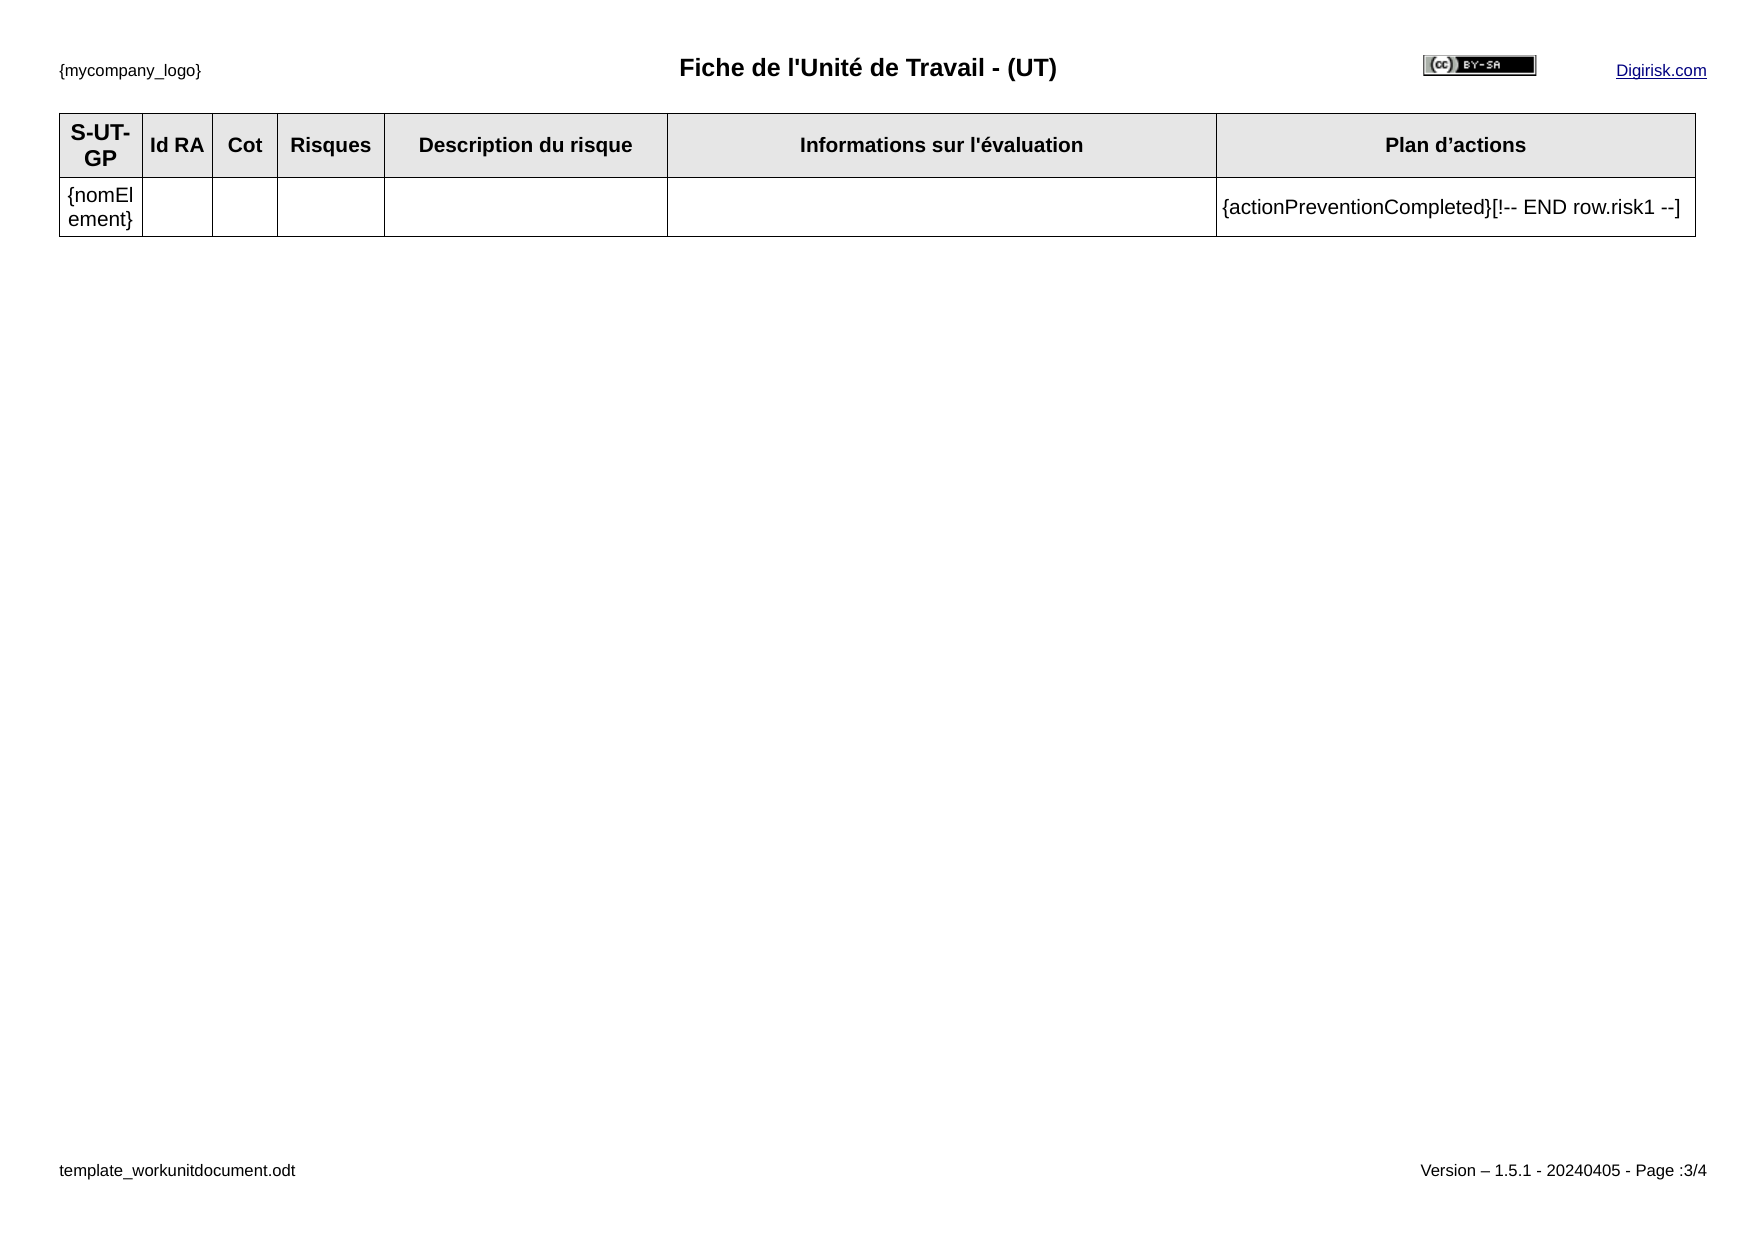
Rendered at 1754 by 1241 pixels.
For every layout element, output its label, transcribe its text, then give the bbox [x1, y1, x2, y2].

picture [1423, 55, 1537, 76]
table_header Description du risque [385, 114, 667, 177]
table_cell [143, 178, 212, 236]
table_header S-UT-GP [60, 114, 142, 177]
table_header Cot [213, 114, 277, 177]
table_cell [385, 178, 667, 236]
table_cell {nomElement} [60, 178, 142, 236]
table_cell [668, 178, 1216, 236]
table_header Id RA [143, 114, 212, 177]
table_cell [213, 178, 277, 236]
table_header Informations sur l'évaluation [668, 114, 1216, 177]
table_header Plan d’actions [1217, 114, 1695, 177]
table_header Risques [278, 114, 384, 177]
table_cell [278, 178, 384, 236]
table_cell {actionPreventionCompleted}[!-- END row.risk1 --] [1217, 178, 1695, 236]
